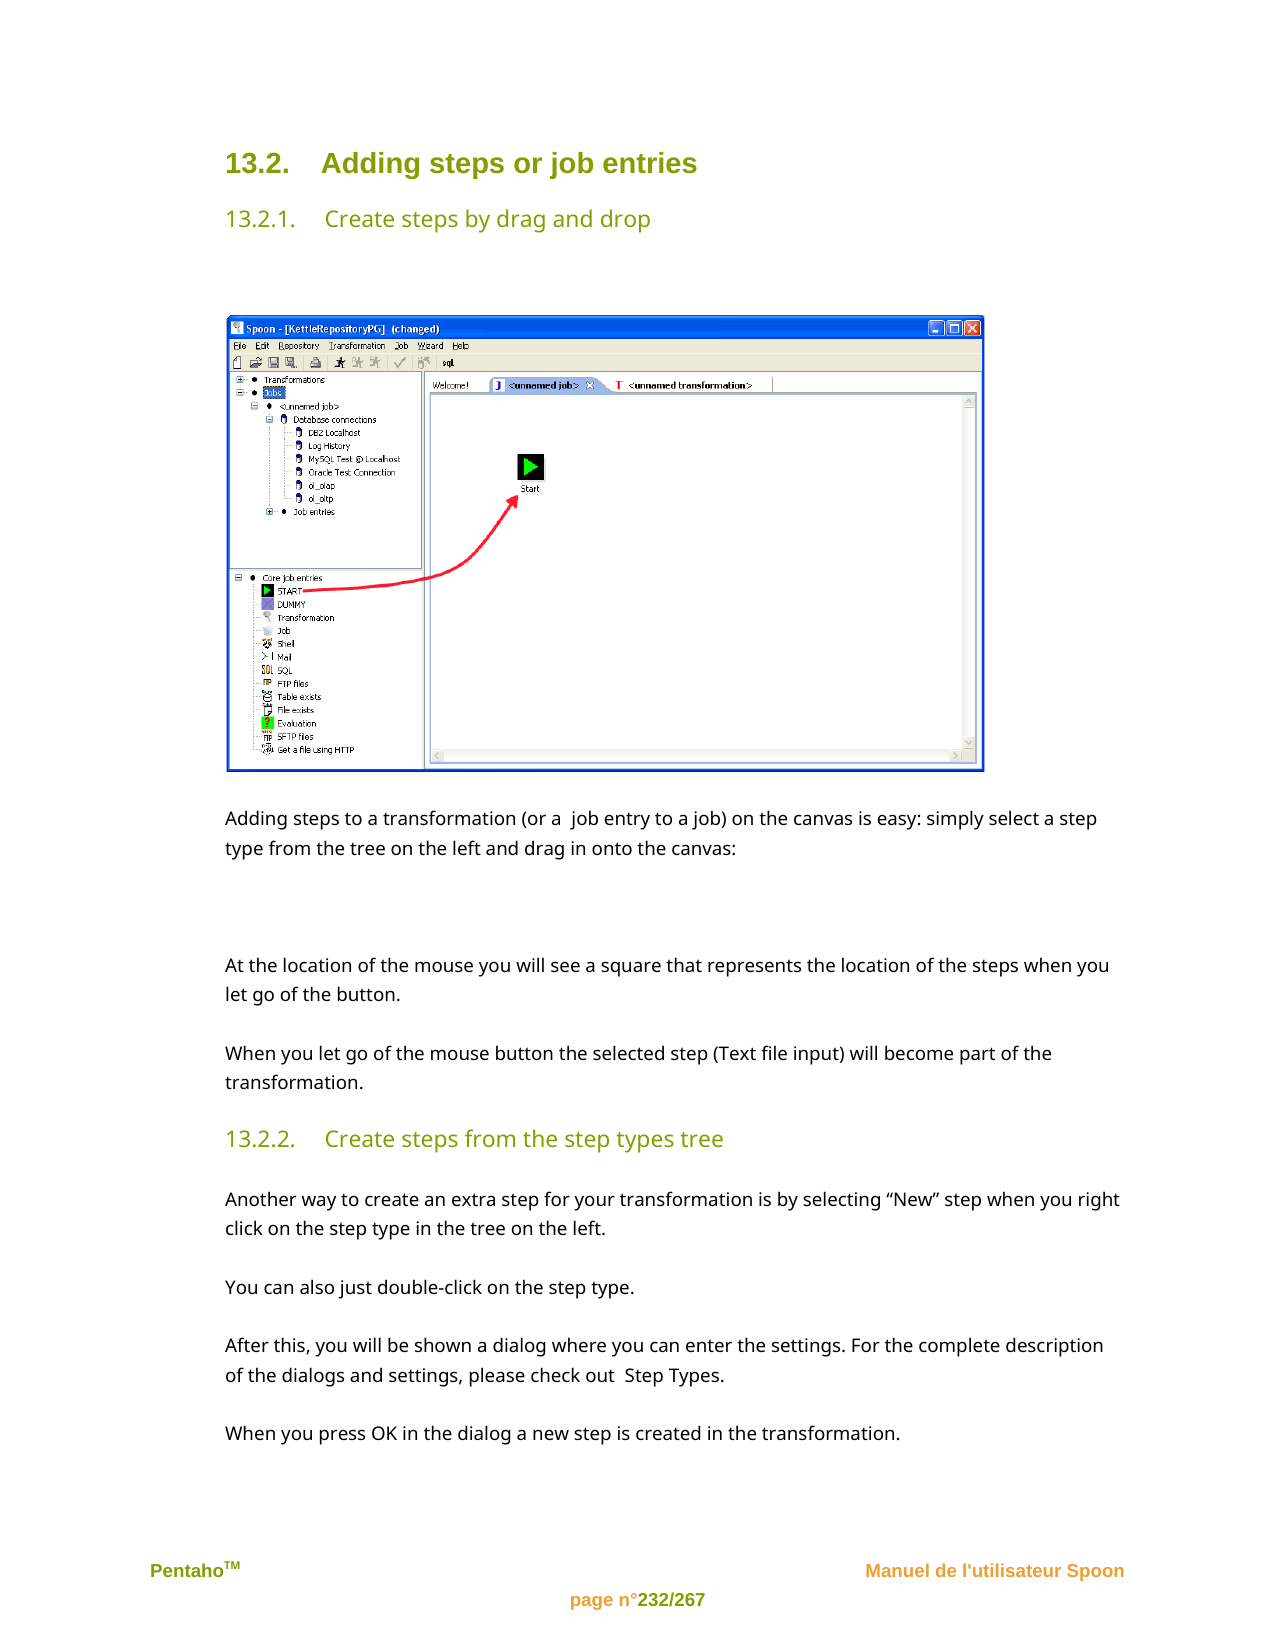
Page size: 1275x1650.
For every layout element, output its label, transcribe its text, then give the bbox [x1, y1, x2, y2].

subtitle Adding steps or job entries [225, 150, 1125, 179]
text When you let go of the mouse button the selected step (Text file input) will become part of the transformation. [225, 1037, 1125, 1095]
subtitle Create steps by drag and drop [225, 204, 1125, 233]
text At the location of the mouse you will see a square that represents the location of the steps when you let go of the button. [225, 949, 1125, 1007]
text When you press OK in the dialog a new step is created in the transformation. [225, 1417, 1125, 1447]
text Another way to create an extra step for your transformation is by selecting “New” step when you right click on the step type in the tree on the left. [225, 1183, 1125, 1241]
picture [226, 315, 985, 772]
text Adding steps to a transformation (or a job entry to a job) on the canvas is easy: simply select a step type from the tree on the left and drag in onto the canvas: [225, 263, 1125, 861]
subtitle Create steps from the step types tree [225, 1124, 1125, 1154]
text You can also just double-click on the step type. [225, 1271, 1125, 1300]
text After this, you will be shown a dialog where you can enter the settings. For the complete description of the dialogs and settings, please check out Step Types. [225, 1329, 1125, 1388]
